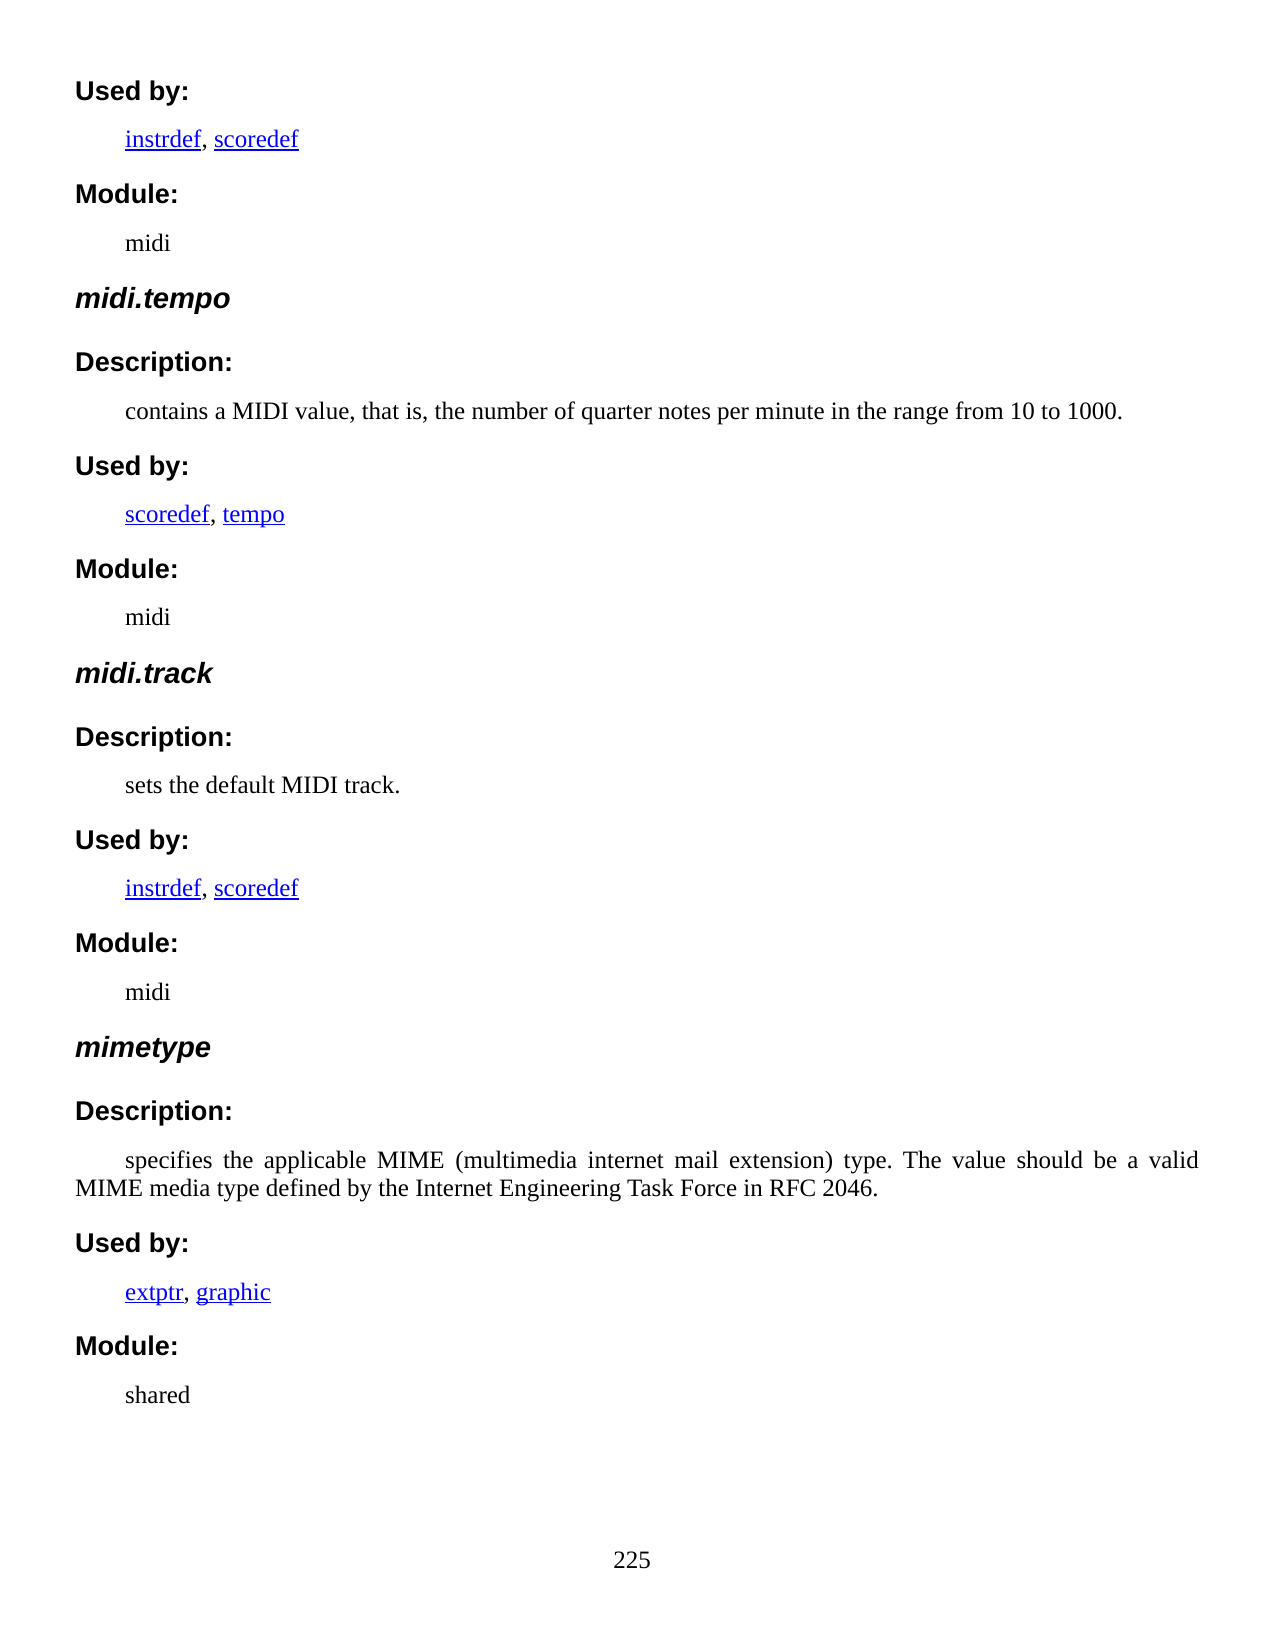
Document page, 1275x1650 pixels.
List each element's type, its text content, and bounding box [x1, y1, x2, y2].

subtitle Used by: [75, 75, 1200, 106]
subtitle Description: [75, 346, 1200, 377]
subtitle midi.track [75, 656, 1200, 689]
text instrdef, scoredef [75, 873, 1200, 902]
text scoredef, tempo [75, 499, 1200, 528]
text midi [75, 977, 1200, 1005]
text sets the default MIDI track. [75, 770, 1200, 799]
subtitle Used by: [75, 1227, 1200, 1258]
text midi [75, 228, 1200, 256]
subtitle Module: [75, 1330, 1200, 1362]
subtitle Description: [75, 1095, 1200, 1126]
text extptr, graphic [75, 1277, 1200, 1305]
subtitle midi.tempo [75, 281, 1200, 315]
text shared [75, 1380, 1200, 1409]
subtitle Module: [75, 553, 1200, 584]
subtitle Module: [75, 927, 1200, 958]
text specifies the applicable MIME (multimedia internet mail extension) type. The value should be a valid MIME media type defined by the Internet Engineering Task Force in RFC 2046. [75, 1145, 1200, 1202]
subtitle Description: [75, 721, 1200, 752]
text contains a MIDI value, that is, the number of quarter notes per minute in the range from 10 to 1000. [75, 396, 1200, 424]
subtitle mimetype [75, 1030, 1200, 1064]
subtitle Used by: [75, 824, 1200, 855]
subtitle Module: [75, 178, 1200, 209]
subtitle Used by: [75, 449, 1200, 481]
text instrdef, scoredef [75, 124, 1200, 153]
text midi [75, 602, 1200, 631]
